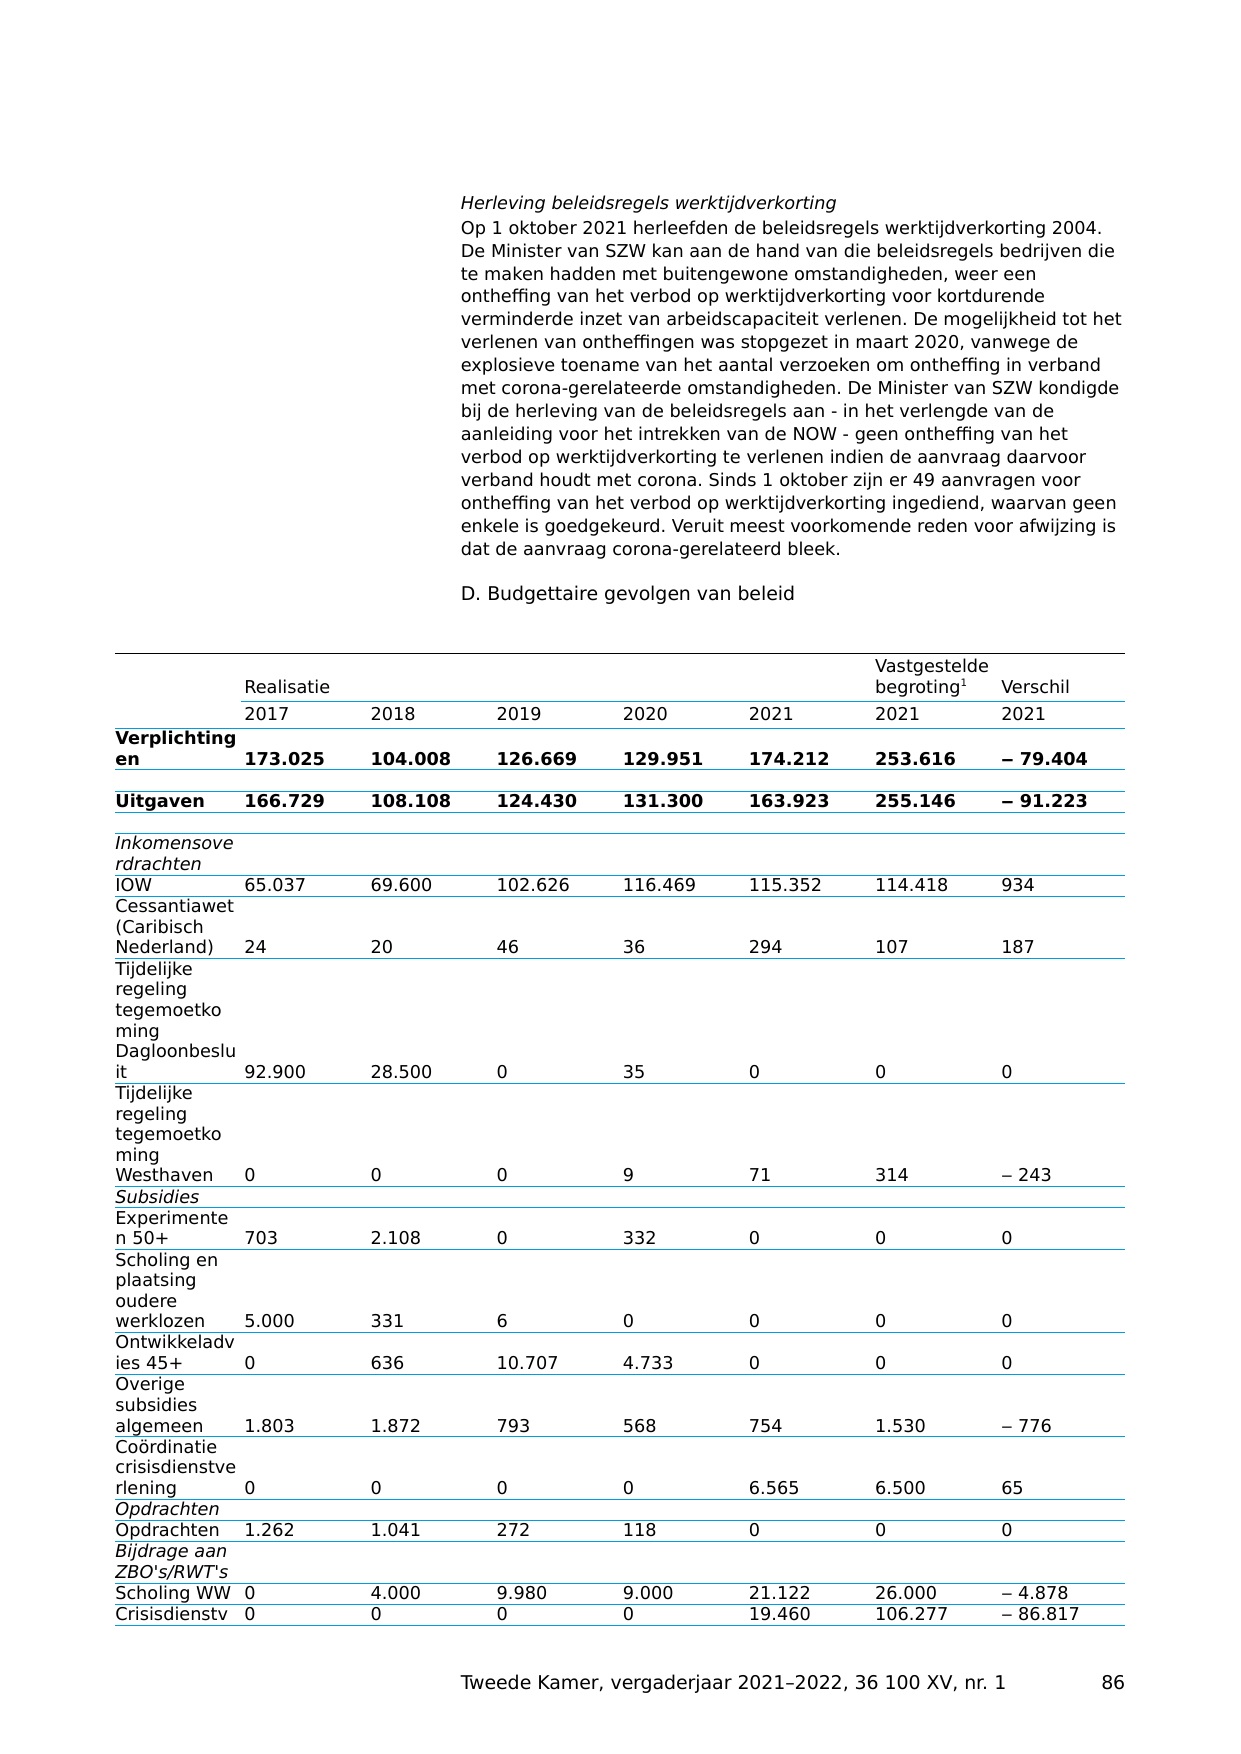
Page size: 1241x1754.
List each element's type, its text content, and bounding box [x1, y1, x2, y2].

table_cell 108.108 [368, 792, 493, 812]
table_cell ‒ 243 [998, 1084, 1125, 1186]
table_cell 2018 [368, 702, 493, 728]
table_cell [872, 1542, 998, 1583]
table_cell Subsidies [115, 1187, 241, 1207]
table_cell 24 [241, 897, 367, 958]
table_cell 65.037 [241, 876, 367, 896]
table_cell 0 [494, 1605, 620, 1625]
table_cell [241, 770, 367, 791]
table_cell Overige subsidies algemeen [115, 1375, 241, 1436]
table_cell 0 [998, 1521, 1125, 1541]
table_cell 71 [746, 1084, 872, 1186]
table_cell 9 [620, 1084, 746, 1186]
table_cell [620, 1542, 746, 1583]
table_cell 0 [368, 1437, 493, 1498]
table_cell [494, 813, 620, 833]
table_cell [115, 813, 241, 833]
table_cell 107 [872, 897, 998, 958]
table_cell [746, 1542, 872, 1583]
table_cell 2019 [494, 702, 620, 728]
table_cell 0 [746, 1250, 872, 1332]
table_cell 19.460 [746, 1605, 872, 1625]
table_cell Inkomensoverdrachten [115, 834, 241, 874]
table_cell 26.000 [872, 1584, 998, 1604]
table_cell 934 [998, 876, 1125, 896]
table_cell 703 [241, 1208, 367, 1249]
table_cell [115, 654, 241, 728]
table_cell [368, 813, 493, 833]
table_cell [746, 834, 872, 874]
table_cell 253.616 [872, 729, 998, 769]
table_cell [746, 813, 872, 833]
table_cell 126.669 [494, 729, 620, 769]
table_cell 106.277 [872, 1605, 998, 1625]
table_cell 0 [746, 1333, 872, 1374]
table_cell 0 [872, 959, 998, 1082]
table_cell [368, 834, 493, 874]
table_cell [368, 1542, 493, 1583]
title D. Budgettaire gevolgen van beleid [461, 582, 1125, 604]
table_cell 0 [872, 1521, 998, 1541]
table_cell [241, 1187, 367, 1207]
table_cell 5.000 [241, 1250, 367, 1332]
table_cell Scholing WW [115, 1584, 241, 1604]
table_cell [746, 1187, 872, 1207]
table_cell Crisisdienstv [115, 1605, 241, 1625]
table_cell 118 [620, 1521, 746, 1541]
table_cell [115, 770, 241, 791]
table_cell [998, 770, 1125, 791]
table_cell ‒ 91.223 [998, 792, 1125, 812]
table_cell 174.212 [746, 729, 872, 769]
table_cell 754 [746, 1375, 872, 1436]
table_cell 0 [746, 959, 872, 1082]
table_cell Opdrachten [115, 1500, 241, 1520]
table_header Tabel 45 Begrotingsgefinancierde budgettaire gevolgen van beleidsartikel 5 (bedragen x € 1.000) [115, 628, 1125, 653]
table_cell [872, 1187, 998, 1207]
table_cell 9.980 [494, 1584, 620, 1604]
table_cell [241, 1542, 367, 1583]
table_cell [998, 1500, 1125, 1520]
table_cell 166.729 [241, 792, 367, 812]
table_cell 0 [494, 1208, 620, 1249]
table_cell [872, 813, 998, 833]
table_cell 0 [998, 1250, 1125, 1332]
table_cell 0 [746, 1208, 872, 1249]
table_cell 0 [241, 1437, 367, 1498]
table_cell [998, 813, 1125, 833]
table_cell [746, 770, 872, 791]
table_cell 69.600 [368, 876, 493, 896]
table_cell 187 [998, 897, 1125, 958]
table_cell [746, 1500, 872, 1520]
table_cell 331 [368, 1250, 493, 1332]
table_cell 0 [620, 1437, 746, 1498]
table_cell Realisatie [241, 654, 872, 701]
table_cell 102.626 [494, 876, 620, 896]
table_cell [620, 813, 746, 833]
table_cell 0 [998, 959, 1125, 1082]
table_cell ‒ 86.817 [998, 1605, 1125, 1625]
table_cell 1.530 [872, 1375, 998, 1436]
table_cell [368, 770, 493, 791]
table_cell 21.122 [746, 1584, 872, 1604]
table_cell [368, 1500, 493, 1520]
table_cell [494, 1542, 620, 1583]
table_cell Opdrachten [115, 1521, 241, 1541]
table_cell [368, 1187, 493, 1207]
table_cell [620, 770, 746, 791]
table_cell 0 [620, 1605, 746, 1625]
table_cell [494, 770, 620, 791]
table_cell Verplichtingen [115, 729, 241, 769]
table_cell [620, 1500, 746, 1520]
table_cell 255.146 [872, 792, 998, 812]
table_cell 46 [494, 897, 620, 958]
table_cell 2021 [998, 702, 1125, 728]
table_cell 129.951 [620, 729, 746, 769]
table_cell 36 [620, 897, 746, 958]
table_cell 314 [872, 1084, 998, 1186]
table_cell Cessantiawet (Caribisch Nederland) [115, 897, 241, 958]
table_cell 173.025 [241, 729, 367, 769]
table_cell 6.565 [746, 1437, 872, 1498]
table_cell [998, 834, 1125, 874]
table_cell 0 [241, 1584, 367, 1604]
table_cell 0 [368, 1605, 493, 1625]
table_cell 332 [620, 1208, 746, 1249]
table_cell 10.707 [494, 1333, 620, 1374]
table_cell 0 [872, 1333, 998, 1374]
table_cell 20 [368, 897, 493, 958]
table_cell 124.430 [494, 792, 620, 812]
table_cell 2021 [872, 702, 998, 728]
table_cell 1.041 [368, 1521, 493, 1541]
table_cell [998, 1542, 1125, 1583]
table_cell [494, 1187, 620, 1207]
table_cell 65 [998, 1437, 1125, 1498]
table_cell 0 [746, 1521, 872, 1541]
table_cell 92.900 [241, 959, 367, 1082]
table_cell Bijdrage aan ZBO's/RWT's [115, 1542, 241, 1583]
table_cell 35 [620, 959, 746, 1082]
table_cell [494, 834, 620, 874]
table_cell 28.500 [368, 959, 493, 1082]
table_cell 294 [746, 897, 872, 958]
table_cell 568 [620, 1375, 746, 1436]
table_cell 1.872 [368, 1375, 493, 1436]
table_cell Verschil [998, 654, 1125, 701]
table_cell 2020 [620, 702, 746, 728]
table_cell ‒ 776 [998, 1375, 1125, 1436]
table_cell 0 [998, 1208, 1125, 1249]
table_cell 0 [241, 1333, 367, 1374]
table_cell [241, 813, 367, 833]
table_cell Vastgestelde begroting1 [872, 654, 998, 701]
table_cell 0 [872, 1250, 998, 1332]
table_cell [872, 770, 998, 791]
table_cell [872, 1500, 998, 1520]
table_cell 4.000 [368, 1584, 493, 1604]
table_cell [620, 834, 746, 874]
table_cell 0 [494, 1084, 620, 1186]
table_cell 636 [368, 1333, 493, 1374]
table_cell 2017 [241, 702, 367, 728]
table_cell 272 [494, 1521, 620, 1541]
table_cell [494, 1500, 620, 1520]
table_cell 793 [494, 1375, 620, 1436]
table_cell [241, 1500, 367, 1520]
table_cell Coördinatie crisisdienstverlening [115, 1437, 241, 1498]
table_cell 2.108 [368, 1208, 493, 1249]
table_cell 0 [241, 1084, 367, 1186]
table_cell Experimenten 50+ [115, 1208, 241, 1249]
table_cell 2021 [746, 702, 872, 728]
table_cell [620, 1187, 746, 1207]
table_cell 6.500 [872, 1437, 998, 1498]
table_cell 115.352 [746, 876, 872, 896]
text Op 1 oktober 2021 herleefden de beleidsregels werktijdverkorting 2004. De Minister van SZW kan aan de hand van die beleidsregels bedrijven die te maken hadden met buitengewone omstandigheden, weer een ontheffing van het verbod op werktijdverkorting voor kortdurende verminderde inzet van arbeidscapaciteit verlenen. De mogelijkheid tot het verlenen van ontheffingen was stopgezet in maart 2020, vanwege de explosieve toename van het aantal verzoeken om ontheffing in verband met corona-gerelateerde omstandigheden. De Minister van SZW kondigde bij de herleving van de beleidsregels aan - in het verlengde van de aanleiding voor het intrekken van de NOW - geen ontheffing van het verbod op werktijdverkorting te verlenen indien de aanvraag daarvoor verband houdt met corona. Sinds 1 oktober zijn er 49 aanvragen voor ontheffing van het verbod op werktijdverkorting ingediend, waarvan geen enkele is goedgekeurd. Veruit meest voorkomende reden voor afwijzing is dat de aanvraag corona-gerelateerd bleek. [461, 216, 1125, 559]
table_cell [872, 834, 998, 874]
table_cell 0 [872, 1208, 998, 1249]
table_cell Ontwikkeladvies 45+ [115, 1333, 241, 1374]
table_cell 0 [494, 1437, 620, 1498]
table_cell [241, 834, 367, 874]
table_cell 114.418 [872, 876, 998, 896]
table_cell 6 [494, 1250, 620, 1332]
table_cell 131.300 [620, 792, 746, 812]
table_cell 163.923 [746, 792, 872, 812]
table_cell Uitgaven [115, 792, 241, 812]
table_cell 1.803 [241, 1375, 367, 1436]
table_cell Tijdelijke regeling tegemoetkoming Dagloonbesluit [115, 959, 241, 1082]
table_cell 116.469 [620, 876, 746, 896]
table_cell 1.262 [241, 1521, 367, 1541]
table_cell Scholing en plaatsing oudere werklozen [115, 1250, 241, 1332]
table_cell IOW [115, 876, 241, 896]
table_cell 4.733 [620, 1333, 746, 1374]
table_cell [998, 1187, 1125, 1207]
text Herleving beleidsregels werktijdverkorting [461, 191, 1125, 214]
table_cell 0 [998, 1333, 1125, 1374]
table_cell ‒ 4.878 [998, 1584, 1125, 1604]
table_cell Tijdelijke regeling tegemoetkoming Westhaven [115, 1084, 241, 1186]
table_cell 0 [368, 1084, 493, 1186]
table_cell 0 [241, 1605, 367, 1625]
table_cell 9.000 [620, 1584, 746, 1604]
table_cell 104.008 [368, 729, 493, 769]
table_cell 0 [620, 1250, 746, 1332]
table_cell 0 [494, 959, 620, 1082]
table_cell ‒ 79.404 [998, 729, 1125, 769]
